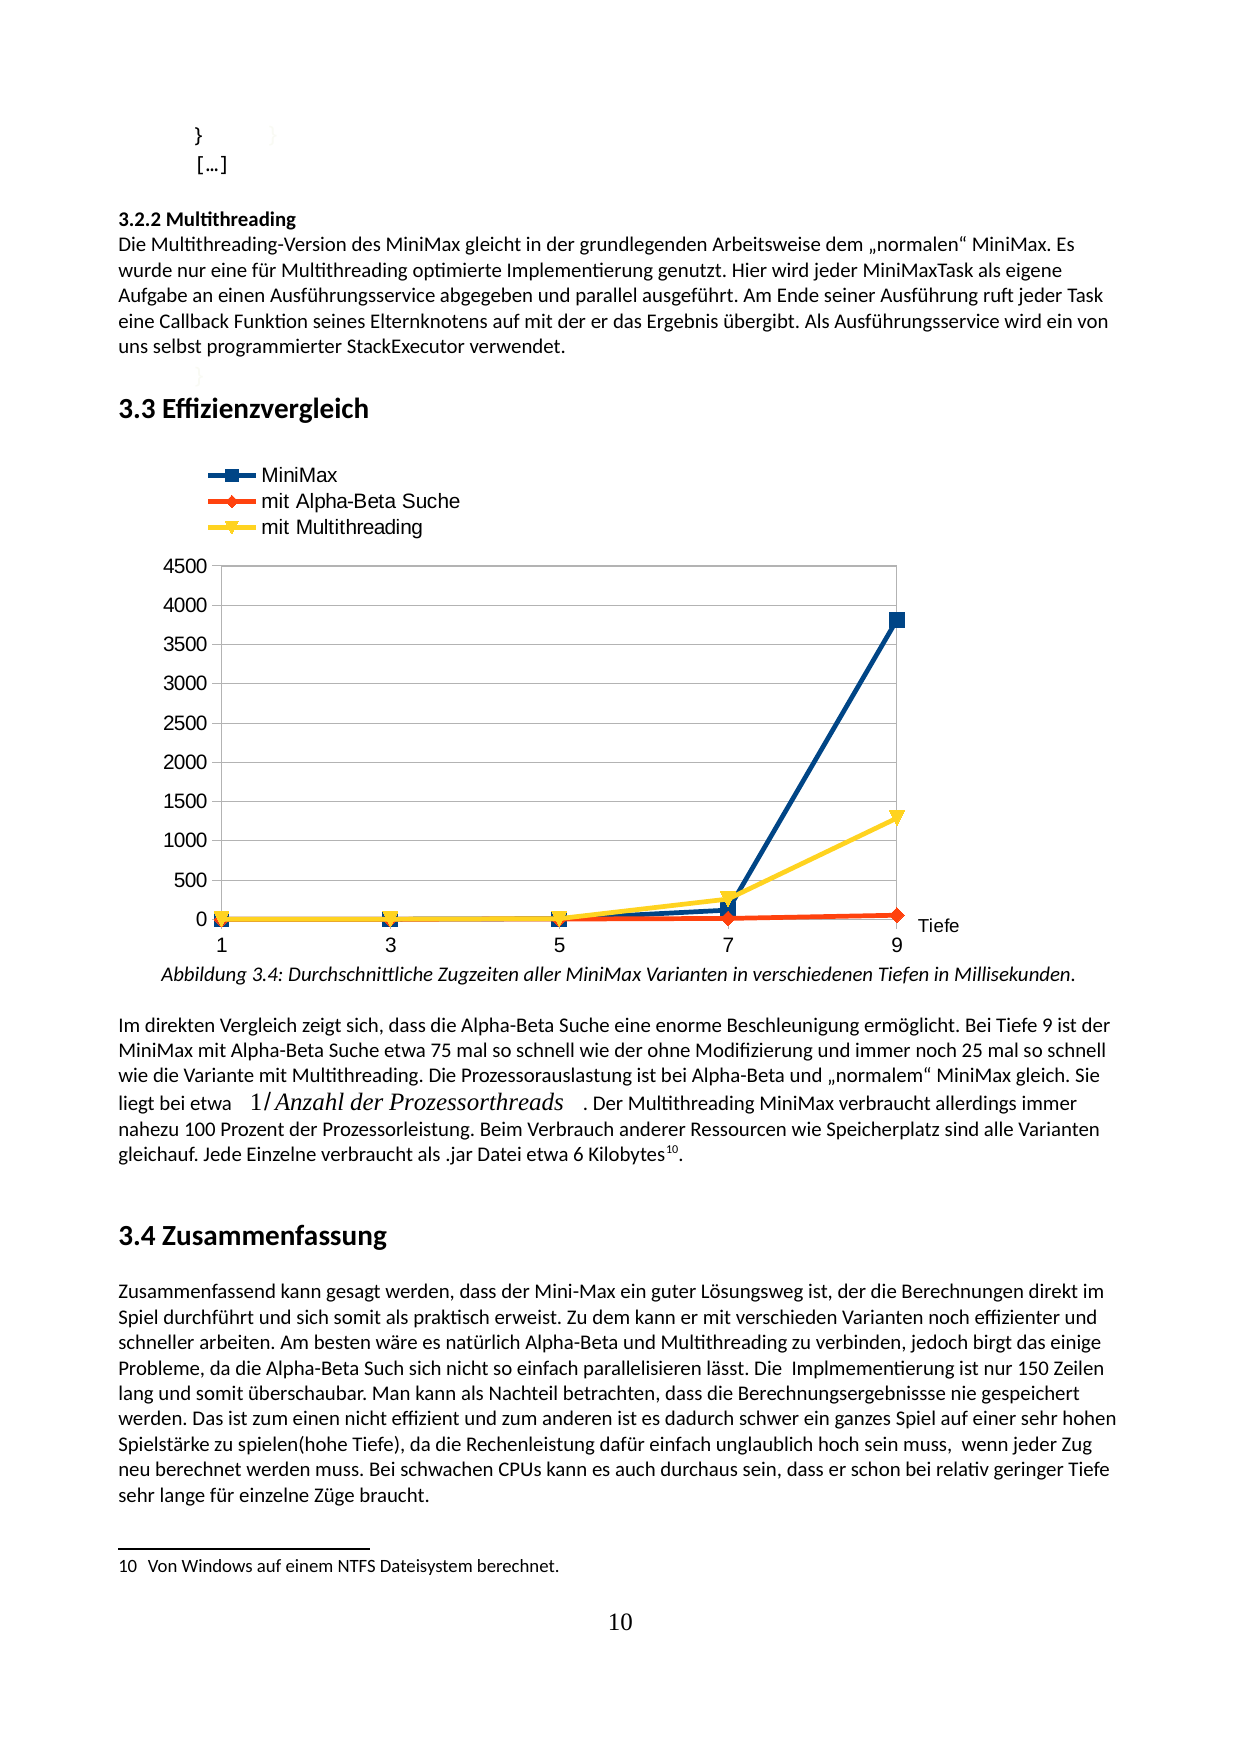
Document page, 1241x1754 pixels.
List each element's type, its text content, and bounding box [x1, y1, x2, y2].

text Die Multithreading-Version des MiniMax gleicht in der grundlegenden Arbeitsweise dem „normalen“ MiniMax. Es wurde nur eine für Multithreading optimierte Implementierung genutzt. Hier wird jeder MiniMaxTask als eigene Aufgabe an einen Ausführungsservice abgegeben und parallel ausgeführt. Am Ende seiner Ausführung ruft jeder Task eine Callback Funktion seines Elternknotens auf mit der er das Ergebnis übergibt. Als Ausführungsservice wird ein von uns selbst programmierter StackExecutor verwendet. [118, 232, 1122, 359]
text Zusammenfassend kann gesagt werden, dass der Mini-Max ein guter Lösungsweg ist, der die Berechnungen direkt im Spiel durchführt und sich somit als praktisch erweist. Zu dem kann er mit verschieden Varianten noch effizienter und schneller arbeiten. Am besten wäre es natürlich Alpha-Beta und Multithreading zu verbinden, jedoch birgt das einige Probleme, da die Alpha-Beta Such sich nicht so einfach parallelisieren lässt. Die Implmementierung ist nur 150 Zeilen lang und somit überschaubar. Man kann als Nachteil betrachten, dass die Berechnungsergebnissse nie gespeichert werden. Das ist zum einen nicht effizient und zum anderen ist es dadurch schwer ein ganzes Spiel auf einer sehr hohen Spielstärke zu spielen(hohe Tiefe), da die Rechenleistung dafür einfach unglaublich hoch sein muss, wenn jeder Zug neu berechnet werden muss. Bei schwachen CPUs kann es auch durchaus sein, dass er schon bei relativ geringer Tiefe sehr lange für einzelne Züge braucht. [118, 1278, 1122, 1507]
text […] [118, 149, 1122, 178]
text } [118, 359, 1122, 390]
text Von Windows auf einem NTFS Dateisystem berechnet. [118, 1555, 1122, 1578]
text 3.3 Effizienzvergleich [118, 390, 1122, 426]
text Im direkten Vergleich zeigt sich, dass die Alpha-Beta Suche eine enorme Beschleunigung ermöglicht. Bei Tiefe 9 ist der MiniMax mit Alpha-Beta Suche etwa 75 mal so schnell wie der ohne Modifizierung und immer noch 25 mal so schnell wie die Variante mit Multithreading. Die Prozessorauslastung ist bei Alpha-Beta und „normalem“ MiniMax gleich. Sie liegt bei etwa. Der Multithreading MiniMax verbraucht allerdings immer nahezu 100 Prozent der Prozessorleistung. Beim Verbrauch anderer Ressourcen wie Speicherplatz sind alle Varianten gleichauf. Jede Einzelne verbraucht als .jar Datei etwa 6 Kilobytes. [118, 1012, 1122, 1167]
text 3.2.2 Multithreading [118, 206, 1122, 232]
text 3.4 Zusammenfassung [118, 1217, 1122, 1253]
text } } [118, 118, 1122, 149]
text Abbildung 3.4: Durchschnittliche Zugzeiten aller MiniMax Varianten in verschiedenen Tiefen in Millisekunden. [118, 426, 1122, 986]
